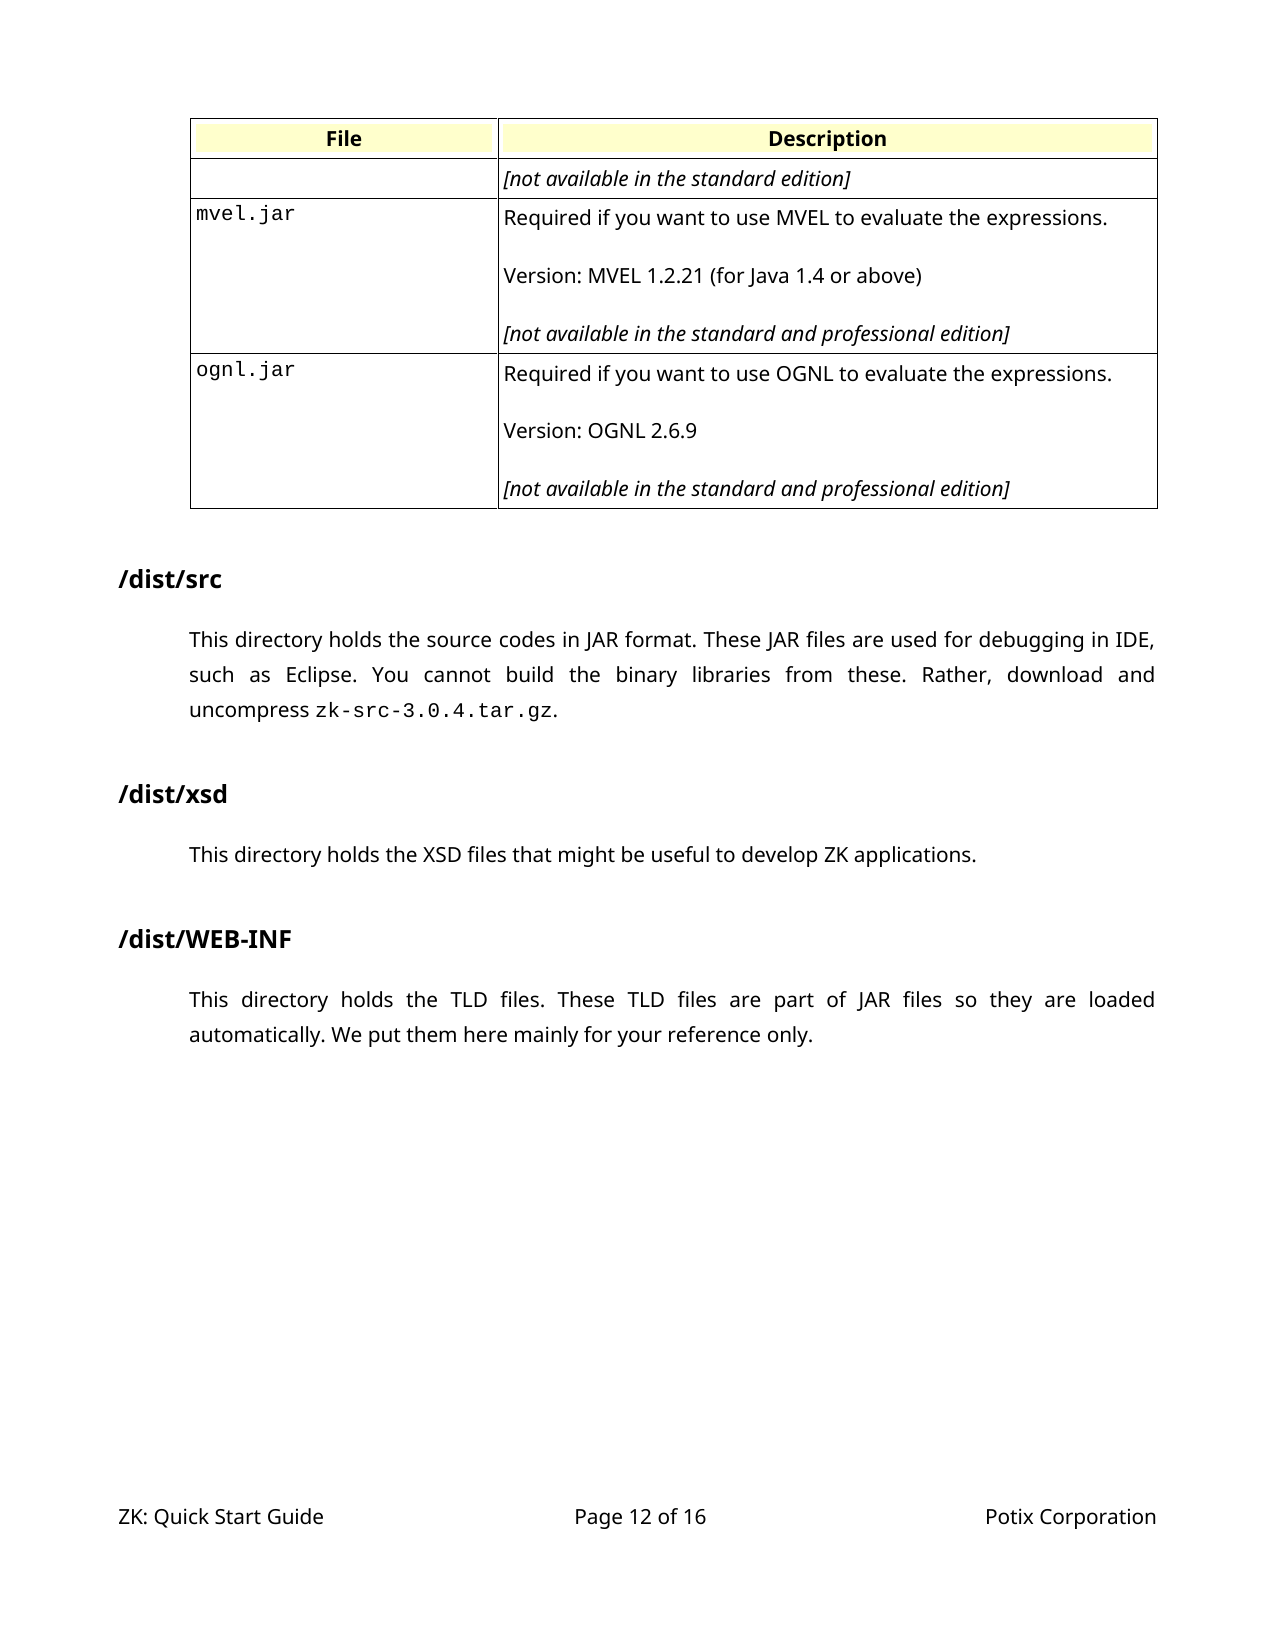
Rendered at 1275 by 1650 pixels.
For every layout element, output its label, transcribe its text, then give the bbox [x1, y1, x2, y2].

text This directory holds the TLD files. These TLD files are part of JAR files so they are loaded automatically. We put them here mainly for your reference only. [189, 985, 1157, 1048]
subtitle /dist/xsd [118, 777, 1157, 811]
text This directory holds the XSD files that might be useful to develop ZK applications. [189, 840, 1157, 868]
table_cell Required if you want to use MVEL to evaluate the expressions. Version: MVEL 1.2.21 (for Java 1.4 or above) [not available in the standard and professional edition] [499, 199, 1157, 353]
table_header File [191, 119, 497, 158]
table_cell [191, 159, 497, 198]
table_cell [not available in the standard edition] [499, 159, 1157, 198]
table_cell mvel.jar [191, 199, 497, 353]
subtitle /dist/WEB-INF [118, 922, 1157, 956]
table_cell Required if you want to use OGNL to evaluate the expressions. Version: OGNL 2.6.9 [not available in the standard and professional edition] [499, 354, 1157, 508]
text This directory holds the source codes in JAR format. These JAR files are used for debugging in IDE, such as Eclipse. You cannot build the binary libraries from these. Rather, download and uncompress zk-src-3.0.4.tar.gz. [189, 625, 1157, 724]
table_header Description [499, 119, 1157, 158]
subtitle /dist/src [118, 561, 1157, 595]
table_cell ognl.jar [191, 354, 497, 508]
